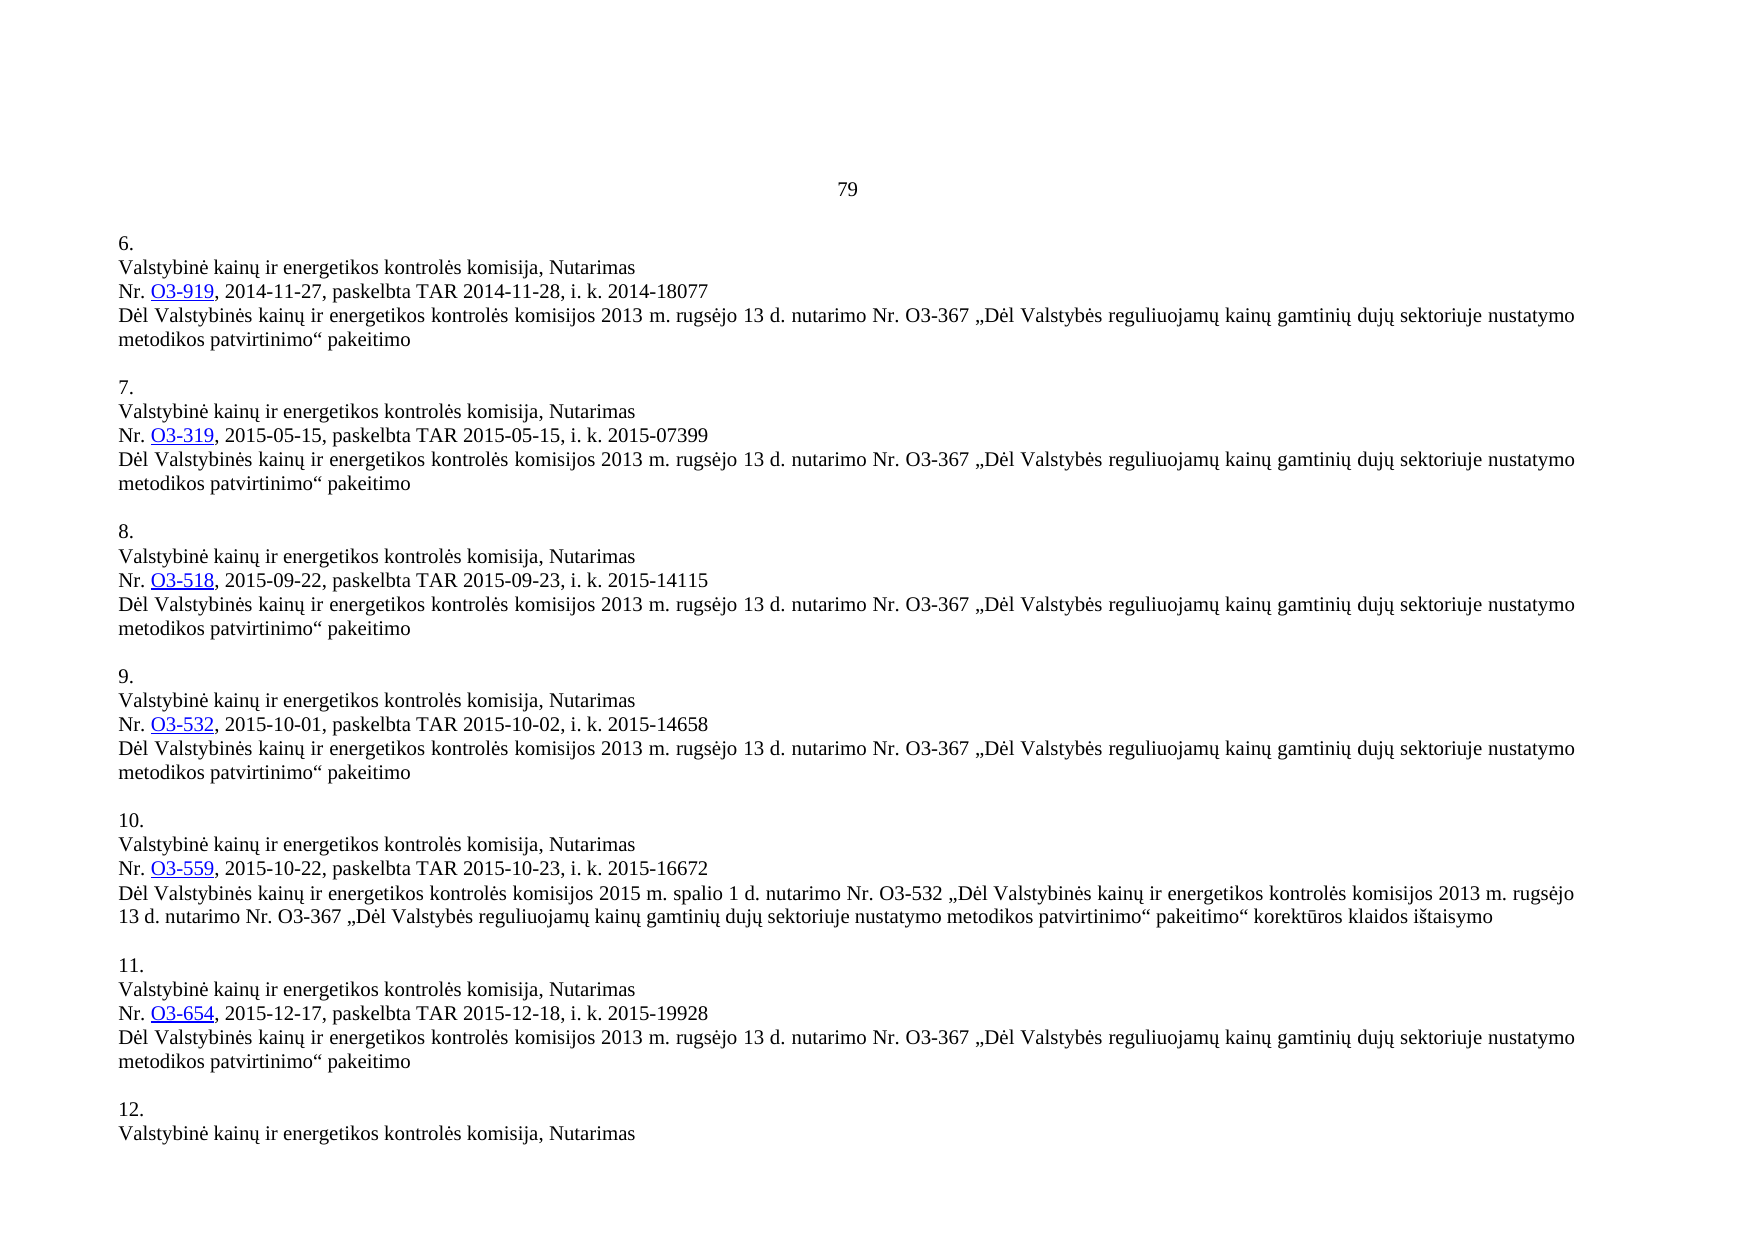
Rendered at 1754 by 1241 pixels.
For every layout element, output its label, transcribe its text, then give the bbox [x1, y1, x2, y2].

text Valstybinė kainų ir energetikos kontrolės komisija, Nutarimas [118, 255, 1577, 279]
text Valstybinė kainų ir energetikos kontrolės komisija, Nutarimas [118, 543, 1577, 568]
text Nr. O3-319, 2015-05-15, paskelbta TAR 2015-05-15, i. k. 2015-07399 [118, 423, 1577, 447]
text Nr. O3-654, 2015-12-17, paskelbta TAR 2015-12-18, i. k. 2015-19928 [118, 1001, 1577, 1025]
text 11. [118, 953, 1577, 977]
text Nr. O3-532, 2015-10-01, paskelbta TAR 2015-10-02, i. k. 2015-14658 [118, 712, 1577, 736]
text Valstybinė kainų ir energetikos kontrolės komisija, Nutarimas [118, 399, 1577, 423]
text Dėl Valstybinės kainų ir energetikos kontrolės komisijos 2013 m. rugsėjo 13 d. nutarimo Nr. O3-367 „Dėl Valstybės reguliuojamų kainų gamtinių dujų sektoriuje nustatymo metodikos patvirtinimo“ pakeitimo [118, 303, 1577, 351]
text Nr. O3-559, 2015-10-22, paskelbta TAR 2015-10-23, i. k. 2015-16672 [118, 856, 1577, 880]
text Dėl Valstybinės kainų ir energetikos kontrolės komisijos 2013 m. rugsėjo 13 d. nutarimo Nr. O3-367 „Dėl Valstybės reguliuojamų kainų gamtinių dujų sektoriuje nustatymo metodikos patvirtinimo“ pakeitimo [118, 736, 1577, 784]
text 6. [118, 231, 1577, 255]
text Nr. O3-919, 2014-11-27, paskelbta TAR 2014-11-28, i. k. 2014-18077 [118, 279, 1577, 303]
text Valstybinė kainų ir energetikos kontrolės komisija, Nutarimas [118, 688, 1577, 712]
text Dėl Valstybinės kainų ir energetikos kontrolės komisijos 2013 m. rugsėjo 13 d. nutarimo Nr. O3-367 „Dėl Valstybės reguliuojamų kainų gamtinių dujų sektoriuje nustatymo metodikos patvirtinimo“ pakeitimo [118, 592, 1577, 640]
text 7. [118, 375, 1577, 399]
text Dėl Valstybinės kainų ir energetikos kontrolės komisijos 2013 m. rugsėjo 13 d. nutarimo Nr. O3-367 „Dėl Valstybės reguliuojamų kainų gamtinių dujų sektoriuje nustatymo metodikos patvirtinimo“ pakeitimo [118, 447, 1577, 495]
text 9. [118, 664, 1577, 688]
text Dėl Valstybinės kainų ir energetikos kontrolės komisijos 2013 m. rugsėjo 13 d. nutarimo Nr. O3-367 „Dėl Valstybės reguliuojamų kainų gamtinių dujų sektoriuje nustatymo metodikos patvirtinimo“ pakeitimo [118, 1025, 1577, 1073]
text 8. [118, 519, 1577, 543]
text 12. [118, 1097, 1577, 1121]
text Nr. O3-518, 2015-09-22, paskelbta TAR 2015-09-23, i. k. 2015-14115 [118, 568, 1577, 592]
text Valstybinė kainų ir energetikos kontrolės komisija, Nutarimas [118, 1121, 1577, 1145]
text 10. [118, 808, 1577, 832]
text Valstybinė kainų ir energetikos kontrolės komisija, Nutarimas [118, 977, 1577, 1001]
text Dėl Valstybinės kainų ir energetikos kontrolės komisijos 2015 m. spalio 1 d. nutarimo Nr. O3-532 „Dėl Valstybinės kainų ir energetikos kontrolės komisijos 2013 m. rugsėjo 13 d. nutarimo Nr. O3-367 „Dėl Valstybės reguliuojamų kainų gamtinių dujų sektoriuje nustatymo metodikos patvirtinimo“ pakeitimo“ korektūros klaidos ištaisymo [118, 880, 1577, 928]
text Valstybinė kainų ir energetikos kontrolės komisija, Nutarimas [118, 832, 1577, 856]
